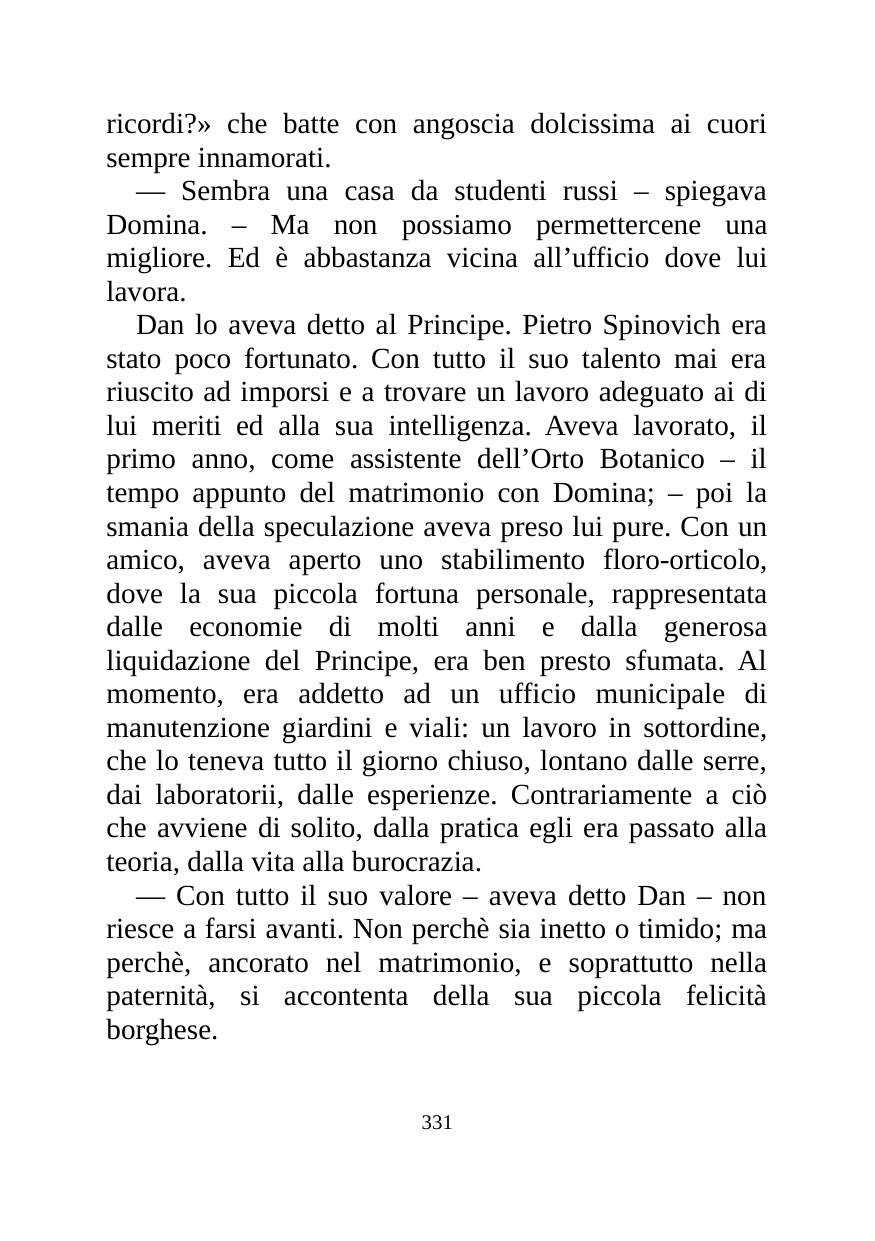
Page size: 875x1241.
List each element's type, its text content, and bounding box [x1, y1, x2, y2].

text — Sembra una casa da studenti russi – spiegava Domina. – Ma non possiamo permettercene una migliore. Ed è abbastanza vicina all’ufficio dove lui lavora. [106, 173, 768, 307]
text ricordi?» che batte con angoscia dolcissima ai cuori sempre innamorati. [106, 106, 768, 173]
text — Con tutto il suo valore – aveva detto Dan – non riesce a farsi avanti. Non perchè sia inetto o timido; ma perchè, ancorato nel matrimonio, e soprattutto nella paternità, si accontenta della sua piccola felicità borghese. [106, 878, 768, 1045]
text Dan lo aveva detto al Principe. Pietro Spinovich era stato poco fortunato. Con tutto il suo talento mai era riuscito ad imporsi e a trovare un lavoro adeguato ai di lui meriti ed alla sua intelligenza. Aveva lavorato, il primo anno, come assistente dell’Orto Botanico – il tempo appunto del matrimonio con Domina; – poi la smania della speculazione aveva preso lui pure. Con un amico, aveva aperto uno stabilimento floro-orticolo, dove la sua piccola fortuna personale, rappresentata dalle economie di molti anni e dalla generosa liquidazione del Principe, era ben presto sfumata. Al momento, era addetto ad un ufficio municipale di manutenzione giardini e viali: un lavoro in sottordine, che lo teneva tutto il giorno chiuso, lontano dalle serre, dai laboratorii, dalle esperienze. Contrariamente a ciò che avviene di solito, dalla pratica egli era passato alla teoria, dalla vita alla burocrazia. [106, 307, 768, 878]
